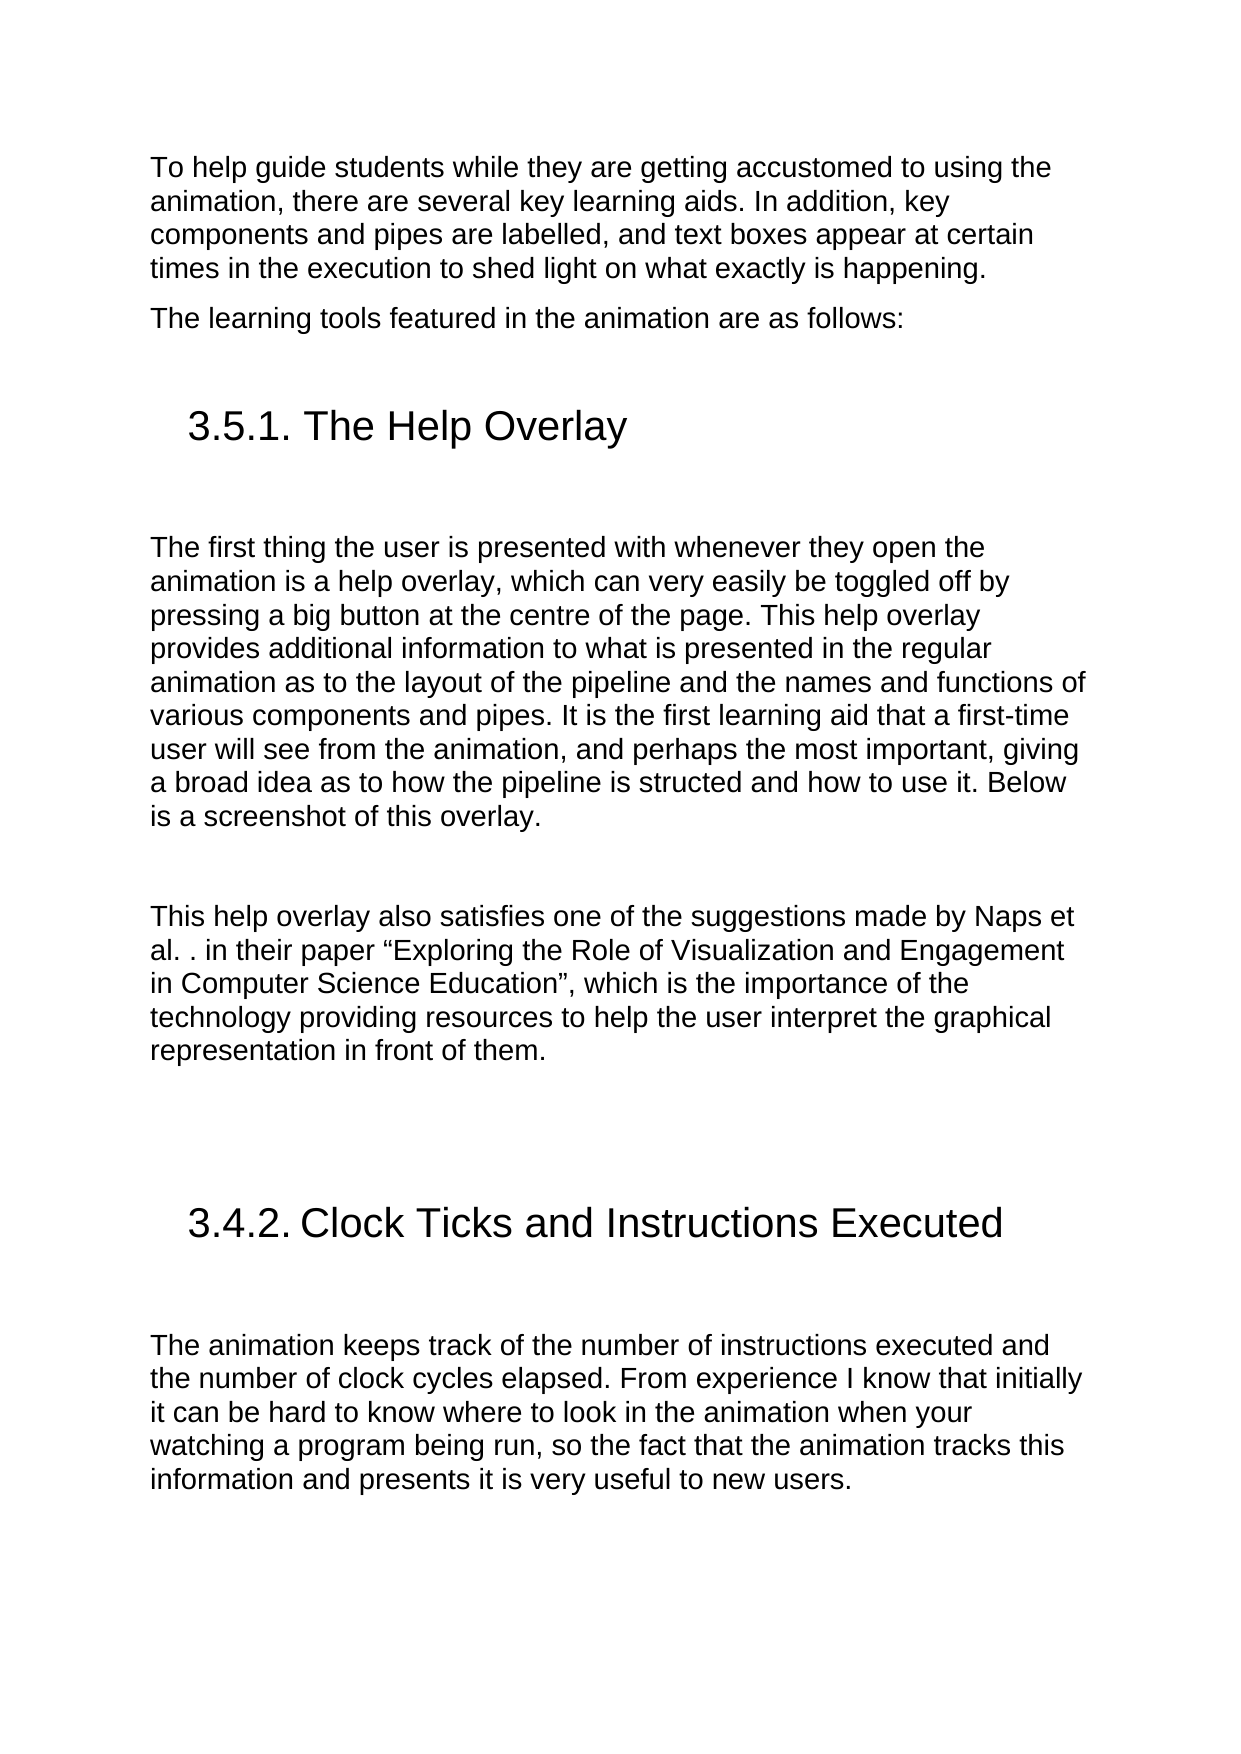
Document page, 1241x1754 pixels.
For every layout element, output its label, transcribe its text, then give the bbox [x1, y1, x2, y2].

text The animation keeps track of the number of instructions executed and the number of clock cycles elapsed. From experience I know that initially it can be hard to know where to look in the animation when your watching a program being run, so the fact that the animation tracks this information and presents it is very useful to new users. [150, 1327, 1090, 1495]
list This help overlay also satisfies one of the suggestions made by Naps et al. . in their paper “Exploring the Role of Visualization and Engagement in Computer Science Education”, which is the importance of the technology providing resources to help the user interpret the graphical representation in front of them. [150, 899, 1090, 1067]
list Clock Ticks and Instructions Executed [187, 1198, 1090, 1246]
list 3.5.1. The Help Overlay [150, 401, 1090, 449]
text The learning tools featured in the animation are as follows: [150, 301, 1090, 334]
text To help guide students while they are getting accustomed to using the animation, there are several key learning aids. In addition, key components and pipes are labelled, and text boxes appear at certain times in the execution to shed light on what exactly is happening. [150, 150, 1090, 284]
list The first thing the user is presented with whenever they open the animation is a help overlay, which can very easily be toggled off by pressing a big button at the centre of the page. This help overlay provides additional information to what is presented in the regular animation as to the layout of the pipeline and the names and functions of various components and pipes. It is the first learning aid that a first-time user will see from the animation, and perhaps the most important, giving a broad idea as to how the pipeline is structed and how to use it. Below is a screenshot of this overlay. [150, 530, 1090, 832]
